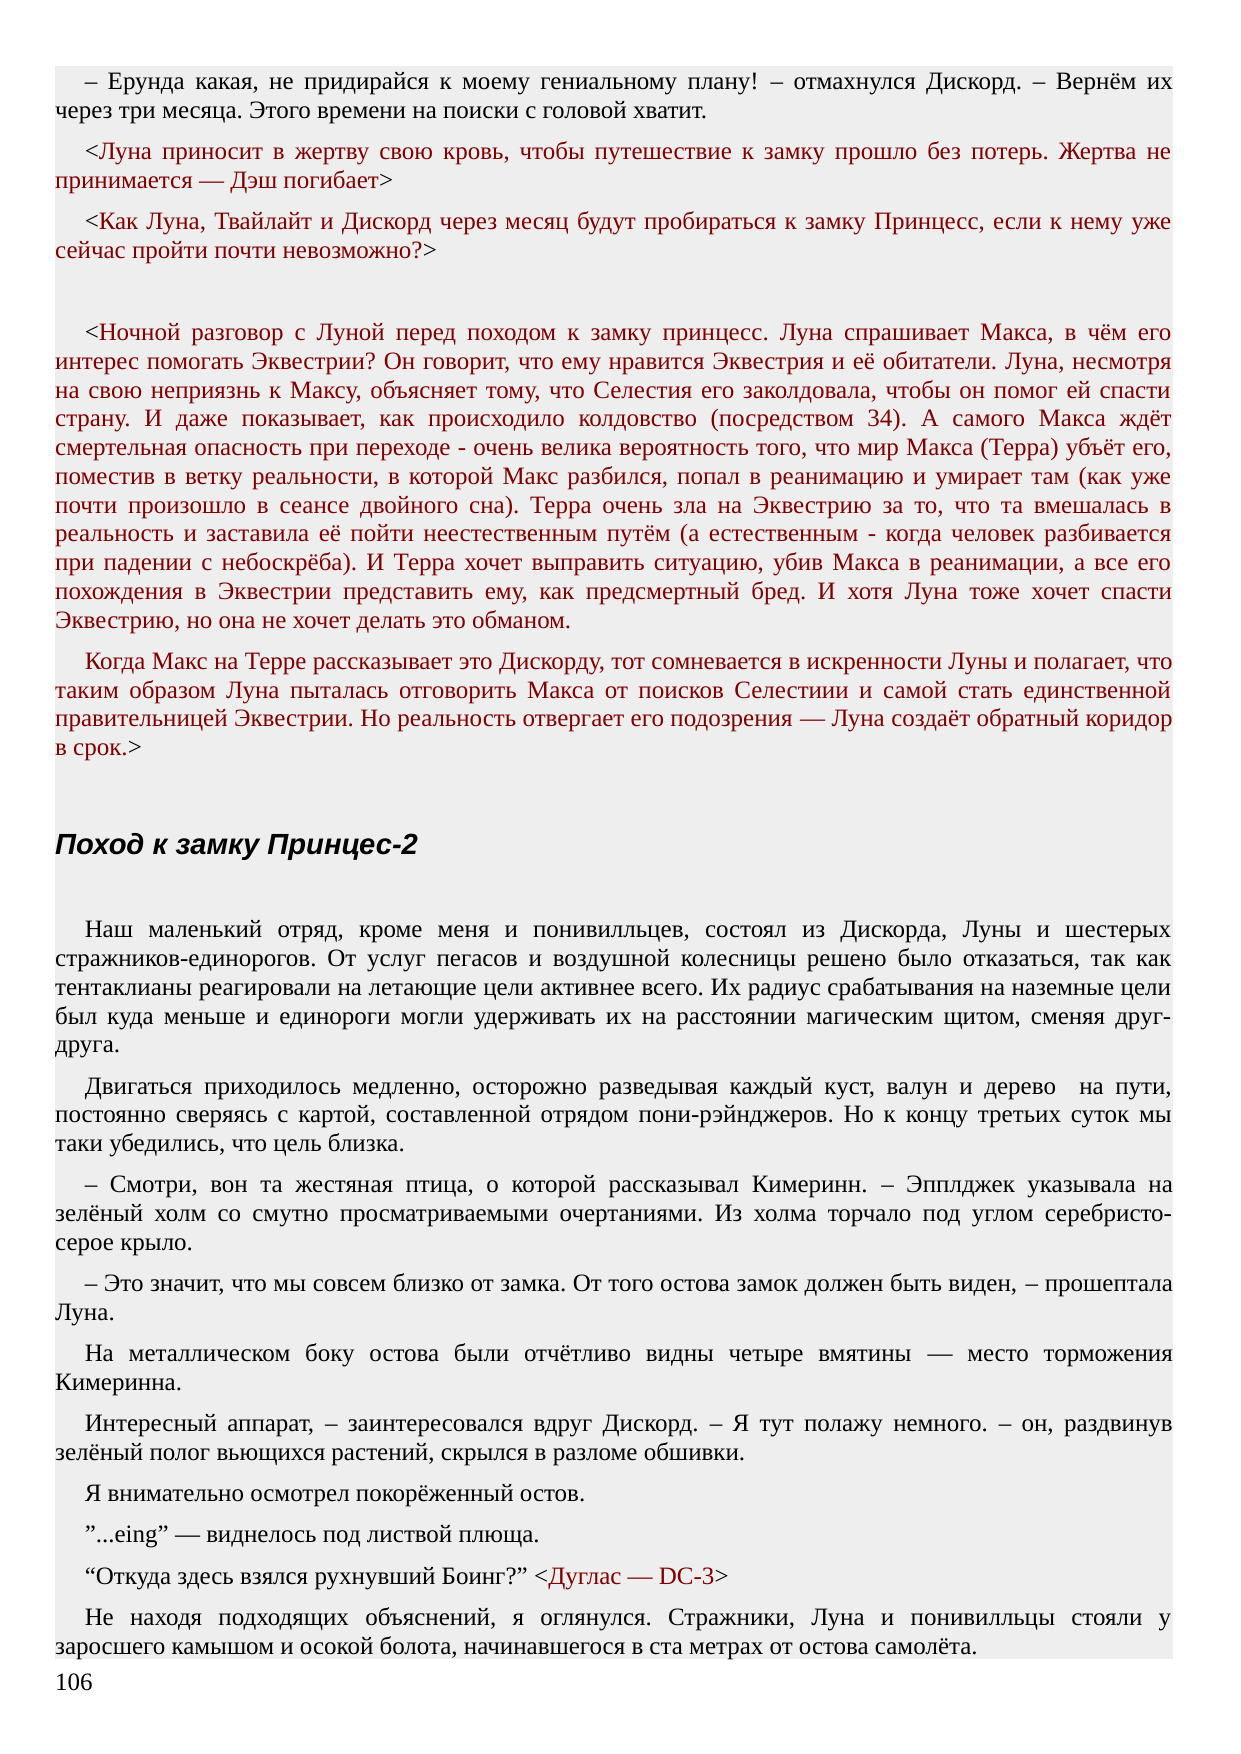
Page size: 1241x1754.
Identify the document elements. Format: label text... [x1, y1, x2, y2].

text “Откуда здесь взялся рухнувший Боинг?” <Дуглас — DC-3> [55, 1561, 1173, 1589]
text <Луна приносит в жертву свою кровь, чтобы путешествие к замку прошло без потерь. Жертва не принимается — Дэш погибает> [55, 136, 1173, 193]
text – Смотри, вон та жестяная птица, о которой рассказывал Кимеринн. – Эпплджек указывала на зелёный холм со смутно просматриваемыми очертаниями. Из холма торчало под углом серебристо-серое крыло. [55, 1169, 1173, 1256]
text Интересный аппарат, – заинтересовался вдруг Дискорд. – Я тут полажу немного. – он, раздвинув зелёный полог вьющихся растений, скрылся в разломе обшивки. [55, 1408, 1173, 1466]
text Не находя подходящих объяснений, я оглянулся. Стражники, Луна и понивилльцы стояли у заросшего камышом и осокой болота, начинавшегося в ста метрах от остова самолёта. [55, 1602, 1173, 1659]
text <Ночной разговор с Луной перед походом к замку принцесс. Луна спрашивает Макса, в чём его интерес помогать Эквестрии? Он говорит, что ему нравится Эквестрия и её обитатели. Луна, несмотря на свою неприязнь к Максу, объясняет тому, что Селестия его заколдовала, чтобы он помог ей спасти страну. И даже показывает, как происходило колдовство (посредством 34). А самого Макса ждёт смертельная опасность при переходе - очень велика вероятность того, что мир Макса (Терра) убъёт его, поместив в ветку реальности, в которой Макс разбился, попал в реанимацию и умирает там (как уже почти произошло в сеансе двойного сна). Терра очень зла на Эквестрию за то, что та вмешалась в реальность и заставила её пойти неестественным путём (а естественным - когда человек разбивается при падении с небоскрёба). И Терра хочет выправить ситуацию, убив Макса в реанимации, а все его похождения в Эквестрии представить ему, как предсмертный бред. И хотя Луна тоже хочет спасти Эквестрию, но она не хочет делать это обманом. [55, 317, 1173, 633]
text Наш маленький отряд, кроме меня и понивилльцев, состоял из Дискорда, Луны и шестерых стражников-единорогов. От услуг пегасов и воздушной колесницы решено было отказаться, так как тентаклианы реагировали на летающие цели активнее всего. Их радиус срабатывания на наземные цели был куда меньше и единороги могли удерживать их на расстоянии магическим щитом, сменяя друг-друга. [55, 914, 1173, 1058]
text <Как Луна, Твайлайт и Дискорд через месяц будут пробираться к замку Принцесс, если к нему уже сейчас пройти почти невозможно?> [55, 206, 1173, 263]
text – Ерунда какая, не придирайся к моему гениальному плану! – отмахнулся Дискорд. – Вернём их через три месяца. Этого времени на поиски с головой хватит. [55, 66, 1173, 123]
text Когда Макс на Терре рассказывает это Дискорду, тот сомневается в искренности Луны и полагает, что таким образом Луна пыталась отговорить Макса от поисков Селестиии и самой стать единственной правительницей Эквестрии. Но реальность отвергает его подозрения — Луна создаёт обратный коридор в срок.> [55, 646, 1173, 761]
text ”...eing” — виднелось под листвой плюща. [55, 1519, 1173, 1548]
subtitle Поход к замку Принцес-2 [55, 827, 1173, 861]
text Я внимательно осмотрел покорёженный остов. [55, 1478, 1173, 1507]
text – Это значит, что мы совсем близко от замка. От того остова замок должен быть виден, – прошептала Луна. [55, 1268, 1173, 1326]
text Двигаться приходилось медленно, осторожно разведывая каждый куст, валун и дерево на пути, постоянно сверяясь с картой, составленной отрядом пони-рэйнджеров. Но к концу третьих суток мы таки убедились, что цель близка. [55, 1071, 1173, 1157]
text На металлическом боку остова были отчётливо видны четыре вмятины — место торможения Кимеринна. [55, 1338, 1173, 1396]
